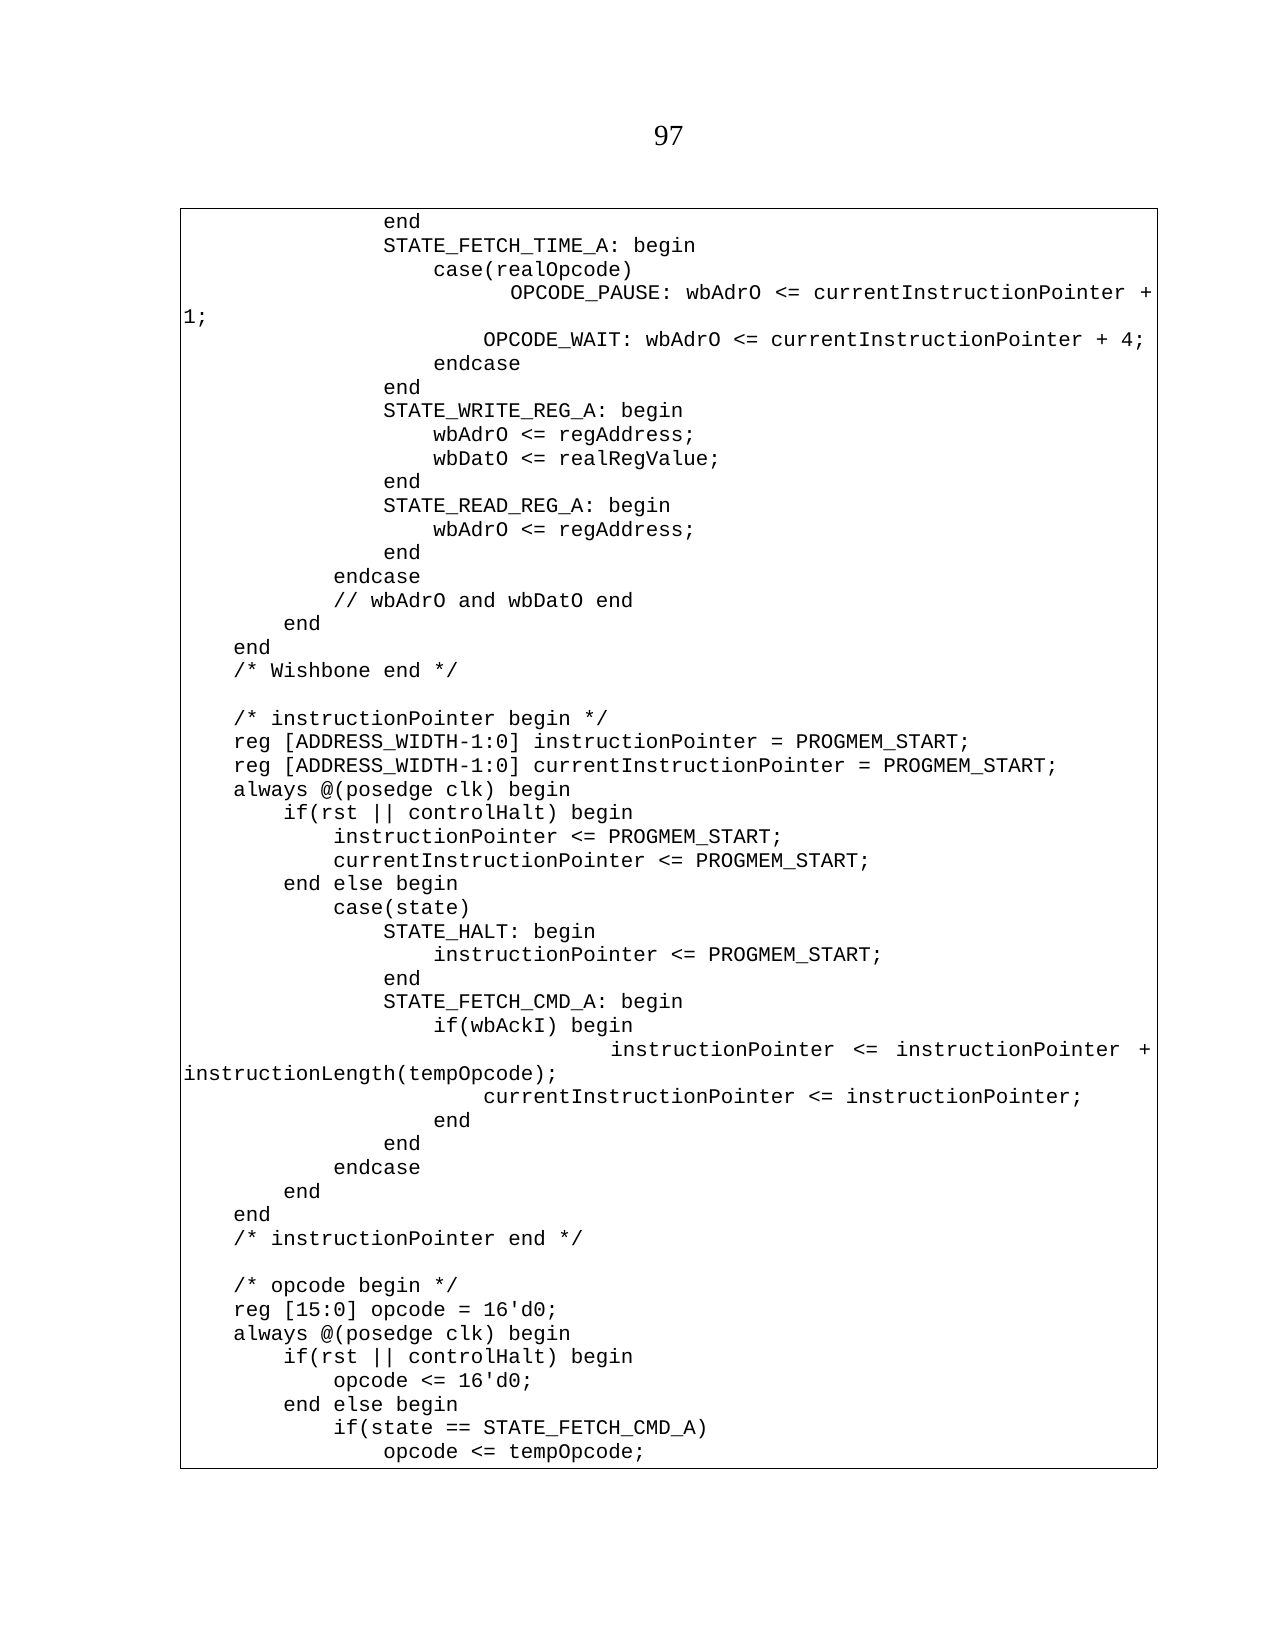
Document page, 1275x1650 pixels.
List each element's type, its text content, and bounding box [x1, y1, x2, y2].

text end else begin [181, 870, 1157, 894]
text end [181, 1201, 1157, 1225]
text always @(posedge clk) begin [181, 776, 1157, 799]
text end else begin [181, 1390, 1157, 1414]
text /* instructionPointer begin */ [181, 705, 1157, 728]
text endcase [181, 563, 1157, 586]
text OPCODE_WAIT: wbAdrO <= currentInstructionPointer + 4; [181, 326, 1157, 350]
text // wbAdrO and wbDatO end [181, 586, 1157, 610]
text currentInstructionPointer <= instructionPointer; [181, 1083, 1157, 1107]
text end [181, 634, 1157, 657]
text if(wbAckI) begin [181, 1012, 1157, 1036]
text end [181, 209, 1157, 232]
text endcase [181, 350, 1157, 374]
text /* instructionPointer end */ [181, 1225, 1157, 1252]
text /* Wishbone end */ [181, 657, 1157, 684]
text STATE_READ_REG_A: begin [181, 492, 1157, 516]
text wbDatO <= realRegValue; [181, 444, 1157, 468]
text STATE_HALT: begin [181, 917, 1157, 941]
text /* opcode begin */ [181, 1272, 1157, 1296]
text instructionPointer <= PROGMEM_START; [181, 823, 1157, 847]
text currentInstructionPointer <= PROGMEM_START; [181, 847, 1157, 870]
text end [181, 1178, 1157, 1201]
text end [181, 1107, 1157, 1130]
text STATE_WRITE_REG_A: begin [181, 397, 1157, 421]
text endcase [181, 1154, 1157, 1178]
text end [181, 965, 1157, 988]
text instructionPointer <= instructionPointer + instructionLength(tempOpcode); [181, 1036, 1157, 1083]
text opcode <= 16'd0; [181, 1367, 1157, 1390]
text reg [ADDRESS_WIDTH-1:0] currentInstructionPointer = PROGMEM_START; [181, 752, 1157, 776]
text opcode <= tempOpcode; [181, 1438, 1157, 1468]
text end [181, 1130, 1157, 1154]
text if(rst || controlHalt) begin [181, 799, 1157, 823]
text case(state) [181, 894, 1157, 917]
text end [181, 374, 1157, 397]
text if(state == STATE_FETCH_CMD_A) [181, 1414, 1157, 1438]
text STATE_FETCH_TIME_A: begin [181, 232, 1157, 255]
text wbAdrO <= regAddress; [181, 516, 1157, 539]
text reg [15:0] opcode = 16'd0; [181, 1296, 1157, 1319]
text if(rst || controlHalt) begin [181, 1343, 1157, 1367]
text always @(posedge clk) begin [181, 1319, 1157, 1343]
text end [181, 539, 1157, 563]
text reg [ADDRESS_WIDTH-1:0] instructionPointer = PROGMEM_START; [181, 728, 1157, 752]
text STATE_FETCH_CMD_A: begin [181, 988, 1157, 1012]
text wbAdrO <= regAddress; [181, 421, 1157, 444]
text instructionPointer <= PROGMEM_START; [181, 941, 1157, 965]
text case(realOpcode) [181, 255, 1157, 279]
text end [181, 610, 1157, 634]
text end [181, 468, 1157, 492]
text OPCODE_PAUSE: wbAdrO <= currentInstructionPointer + 1; [181, 279, 1157, 326]
